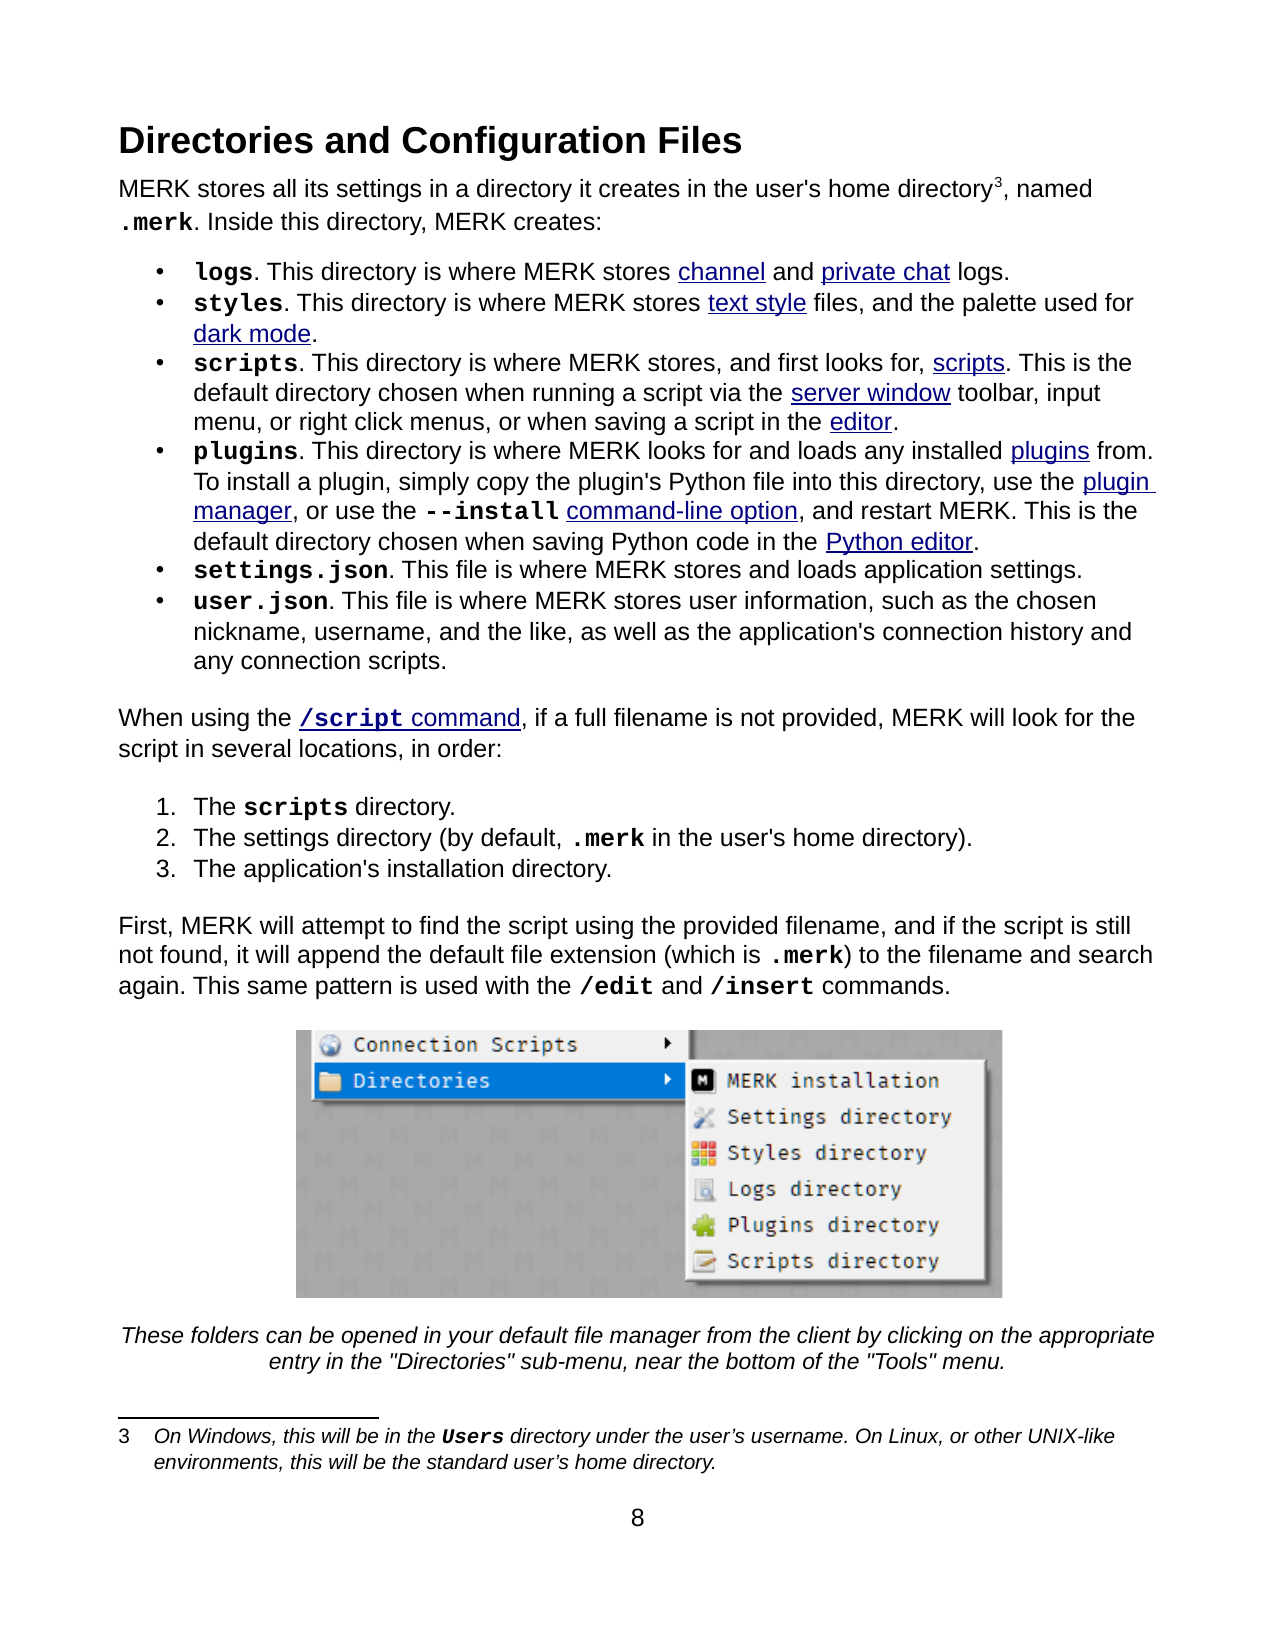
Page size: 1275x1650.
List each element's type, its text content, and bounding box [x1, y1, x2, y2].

text When using the /script command, if a full filename is not provided, MERK will look for the script in several locations, in order: [118, 703, 1157, 763]
list styles. This directory is where MERK stores text style files, and the palette used for dark mode. [156, 288, 1157, 347]
list The scripts directory. [156, 792, 1157, 823]
text These folders can be opened in your default file manager from the client by clicking on the appropriate entry in the "Directories" sub-menu, near the bottom of the "Tools" menu. [118, 1298, 1157, 1374]
text On Windows, this will be in the Users directory under the user’s username. On Linux, or other UNIX-like environments, this will be the standard user’s home directory. [118, 1424, 1157, 1474]
list user.json. This file is where MERK stores user information, such as the chosen nickname, username, and the like, as well as the application's connection history and any connection scripts. [156, 586, 1157, 675]
text MERK stores all its settings in a directory it creates in the user's home directory, named .merk. Inside this directory, MERK creates: [118, 174, 1157, 238]
picture [296, 1030, 1003, 1298]
list plugins. This directory is where MERK looks for and loads any installed plugins from. To install a plugin, simply copy the plugin's Python file into this directory, use the plugin manager, or use the --install command-line option, and restart MERK. This is the default directory chosen when saving Python code in the Python editor. [156, 436, 1157, 555]
list The application's installation directory. [156, 854, 1157, 882]
list scripts. This directory is where MERK stores, and first looks for, scripts. This is the default directory chosen when running a script via the server window toolbar, input menu, or right click menus, or when saving a script in the editor. [156, 347, 1157, 436]
subtitle Directories and Configuration Files [118, 118, 1157, 161]
text First, MERK will attempt to find the script using the provided filename, and if the script is still not found, it will append the default file extension (which is .merk) to the filename and search again. This same pattern is used with the /edit and /insert commands. [118, 911, 1157, 1002]
list The settings directory (by default, .merk in the user's home directory). [156, 823, 1157, 854]
list logs. This directory is where MERK stores channel and private chat logs. [156, 257, 1157, 288]
list settings.json. This file is where MERK stores and loads application settings. [156, 555, 1157, 586]
